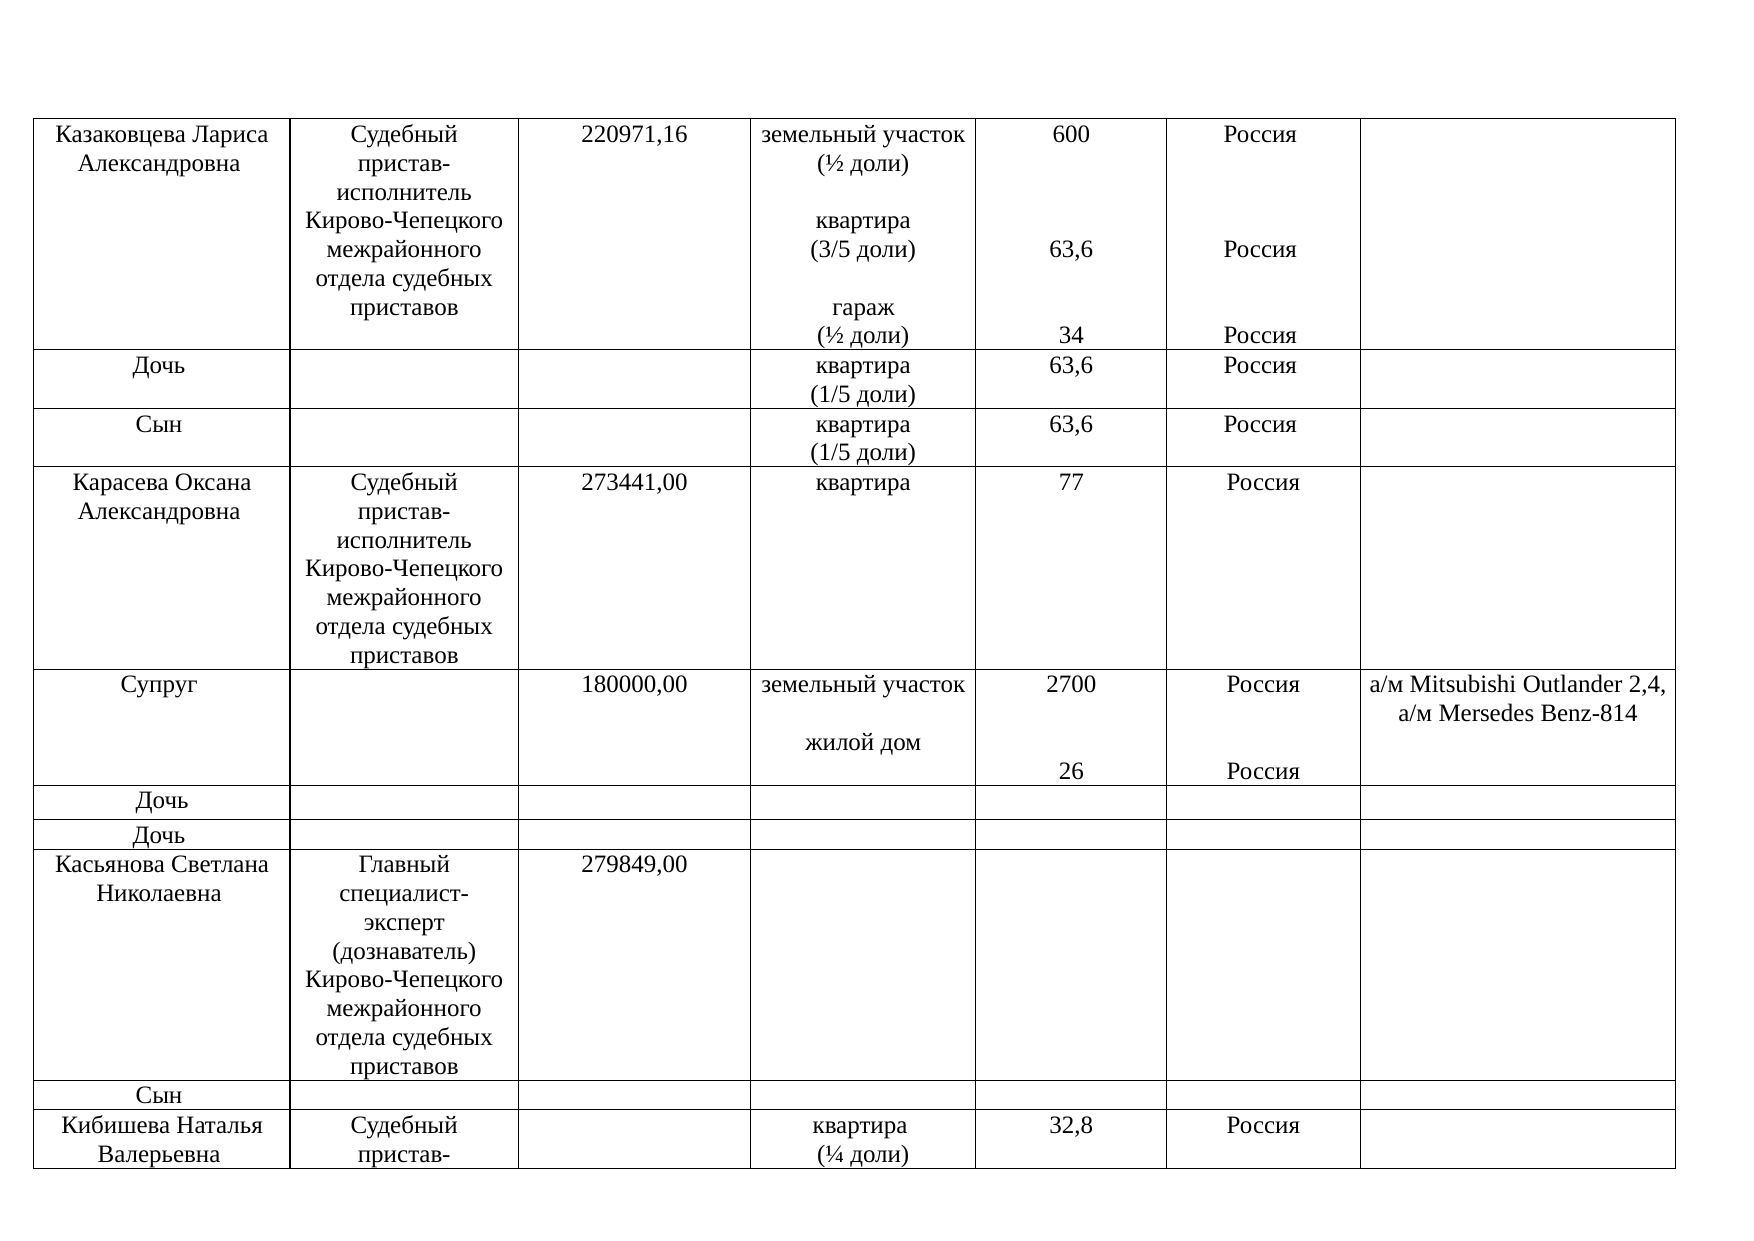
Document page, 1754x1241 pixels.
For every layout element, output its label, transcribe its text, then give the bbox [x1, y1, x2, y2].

table_cell 600 63,6 34 [976, 119, 1166, 349]
table_cell 180000,00 [519, 670, 750, 784]
table_cell 220971,16 [519, 119, 750, 349]
table_cell Россия Россия Россия [1167, 119, 1360, 349]
table_cell [1680, 849, 1686, 1079]
table_cell [1680, 669, 1686, 784]
table_cell [751, 820, 975, 848]
table_cell а/м Mitsubishi Outlander 2,4, а/м Mersedes Benz-814 [1361, 670, 1675, 784]
table_cell [1676, 1109, 1680, 1168]
table_cell [1680, 785, 1686, 819]
table_cell 273441,00 [519, 467, 750, 668]
table_cell Судебный пристав- [291, 1110, 518, 1168]
table_cell [1361, 409, 1675, 466]
table_cell [1361, 850, 1675, 1079]
table_cell [1361, 467, 1675, 668]
table_cell [291, 1081, 518, 1109]
table_cell [976, 820, 1166, 848]
table_cell [1680, 819, 1686, 848]
table_cell [291, 786, 518, 819]
table_cell [1361, 1081, 1675, 1109]
table_cell [1676, 669, 1680, 784]
table_cell [29, 1109, 33, 1168]
table_cell земельный участок (½ доли) квартира (3/5 доли) гараж (½ доли) [751, 119, 975, 349]
table_cell земельный участок жилой дом [751, 670, 975, 784]
table_cell [1680, 408, 1686, 466]
table_cell [519, 350, 750, 408]
table_cell квартира (¼ доли) [751, 1110, 975, 1168]
table_cell [1676, 408, 1680, 466]
table_cell [976, 1081, 1166, 1109]
table_cell Супруг [34, 670, 289, 784]
table_cell [291, 670, 518, 784]
table_cell [1167, 1081, 1360, 1109]
table_cell [1680, 349, 1686, 408]
table_cell Карасева Оксана Александровна [34, 467, 289, 668]
table_cell [1676, 1080, 1680, 1109]
table_cell [1361, 786, 1675, 819]
table_cell Дочь [34, 350, 289, 408]
table_cell [751, 1081, 975, 1109]
table_cell [751, 850, 975, 1079]
table_cell [1676, 819, 1680, 848]
table_cell 77 [976, 467, 1166, 668]
table_cell Россия [1167, 1110, 1360, 1168]
table_cell Россия [1167, 409, 1360, 466]
table_cell Россия [1167, 467, 1360, 668]
table_cell 63,6 [976, 350, 1166, 408]
table_cell [1361, 119, 1675, 349]
table_cell [976, 850, 1166, 1079]
table_cell [1676, 349, 1680, 408]
table_cell [519, 409, 750, 466]
table_cell [1680, 466, 1686, 668]
table_cell 2700 26 [976, 670, 1166, 784]
table_cell Судебный пристав-исполнитель Кирово-Чепецкого межрайонного отдела судебных приставов [291, 467, 518, 668]
table_cell Дочь [34, 786, 289, 819]
table_cell квартира [751, 467, 975, 668]
table_cell [1680, 1109, 1686, 1168]
table_cell [1680, 118, 1686, 349]
table_cell квартира (1/5 доли) [751, 409, 975, 466]
table_cell [29, 669, 33, 784]
table_cell [976, 786, 1166, 819]
table_cell [291, 409, 518, 466]
table_cell [29, 785, 33, 819]
table_cell 63,6 [976, 409, 1166, 466]
table_cell [1361, 1110, 1675, 1168]
table_cell Сын [34, 409, 289, 466]
table_cell [1167, 820, 1360, 848]
table_cell [1676, 849, 1680, 1079]
table_cell [519, 1110, 750, 1168]
table_cell [1167, 786, 1360, 819]
table_cell [1680, 1080, 1686, 1109]
table_cell [29, 349, 33, 408]
table_cell [519, 1081, 750, 1109]
table_cell [29, 1080, 33, 1109]
table_cell [291, 820, 518, 848]
table_cell [29, 118, 33, 349]
table_cell [29, 466, 33, 668]
table_cell Россия Россия [1167, 670, 1360, 784]
table_cell Дочь [34, 820, 289, 848]
table_cell 32,8 [976, 1110, 1166, 1168]
table_cell [1361, 820, 1675, 848]
table_cell [1361, 350, 1675, 408]
table_cell Судебный пристав-исполнитель Кирово-Чепецкого межрайонного отдела судебных приставов [291, 119, 518, 349]
table_cell [29, 849, 33, 1079]
table_cell [751, 786, 975, 819]
table_cell 279849,00 [519, 850, 750, 1079]
table_cell Казаковцева Лариса Александровна [34, 119, 289, 349]
table_cell [29, 408, 33, 466]
table_cell [1676, 785, 1680, 819]
table_cell [29, 819, 33, 848]
table_cell Кибишева Наталья Валерьевна [34, 1110, 289, 1168]
table_cell Главный специалист-эксперт (дознаватель) Кирово-Чепецкого межрайонного отдела судебных приставов [291, 850, 518, 1079]
table_cell [291, 350, 518, 408]
table_cell [519, 820, 750, 848]
table_cell [519, 786, 750, 819]
table_cell [1167, 850, 1360, 1079]
table_cell Россия [1167, 350, 1360, 408]
table_cell Сын [34, 1081, 289, 1109]
table_cell [1676, 466, 1680, 668]
table_cell квартира (1/5 доли) [751, 350, 975, 408]
table_cell Касьянова Светлана Николаевна [34, 850, 289, 1079]
table_cell [1676, 118, 1680, 349]
